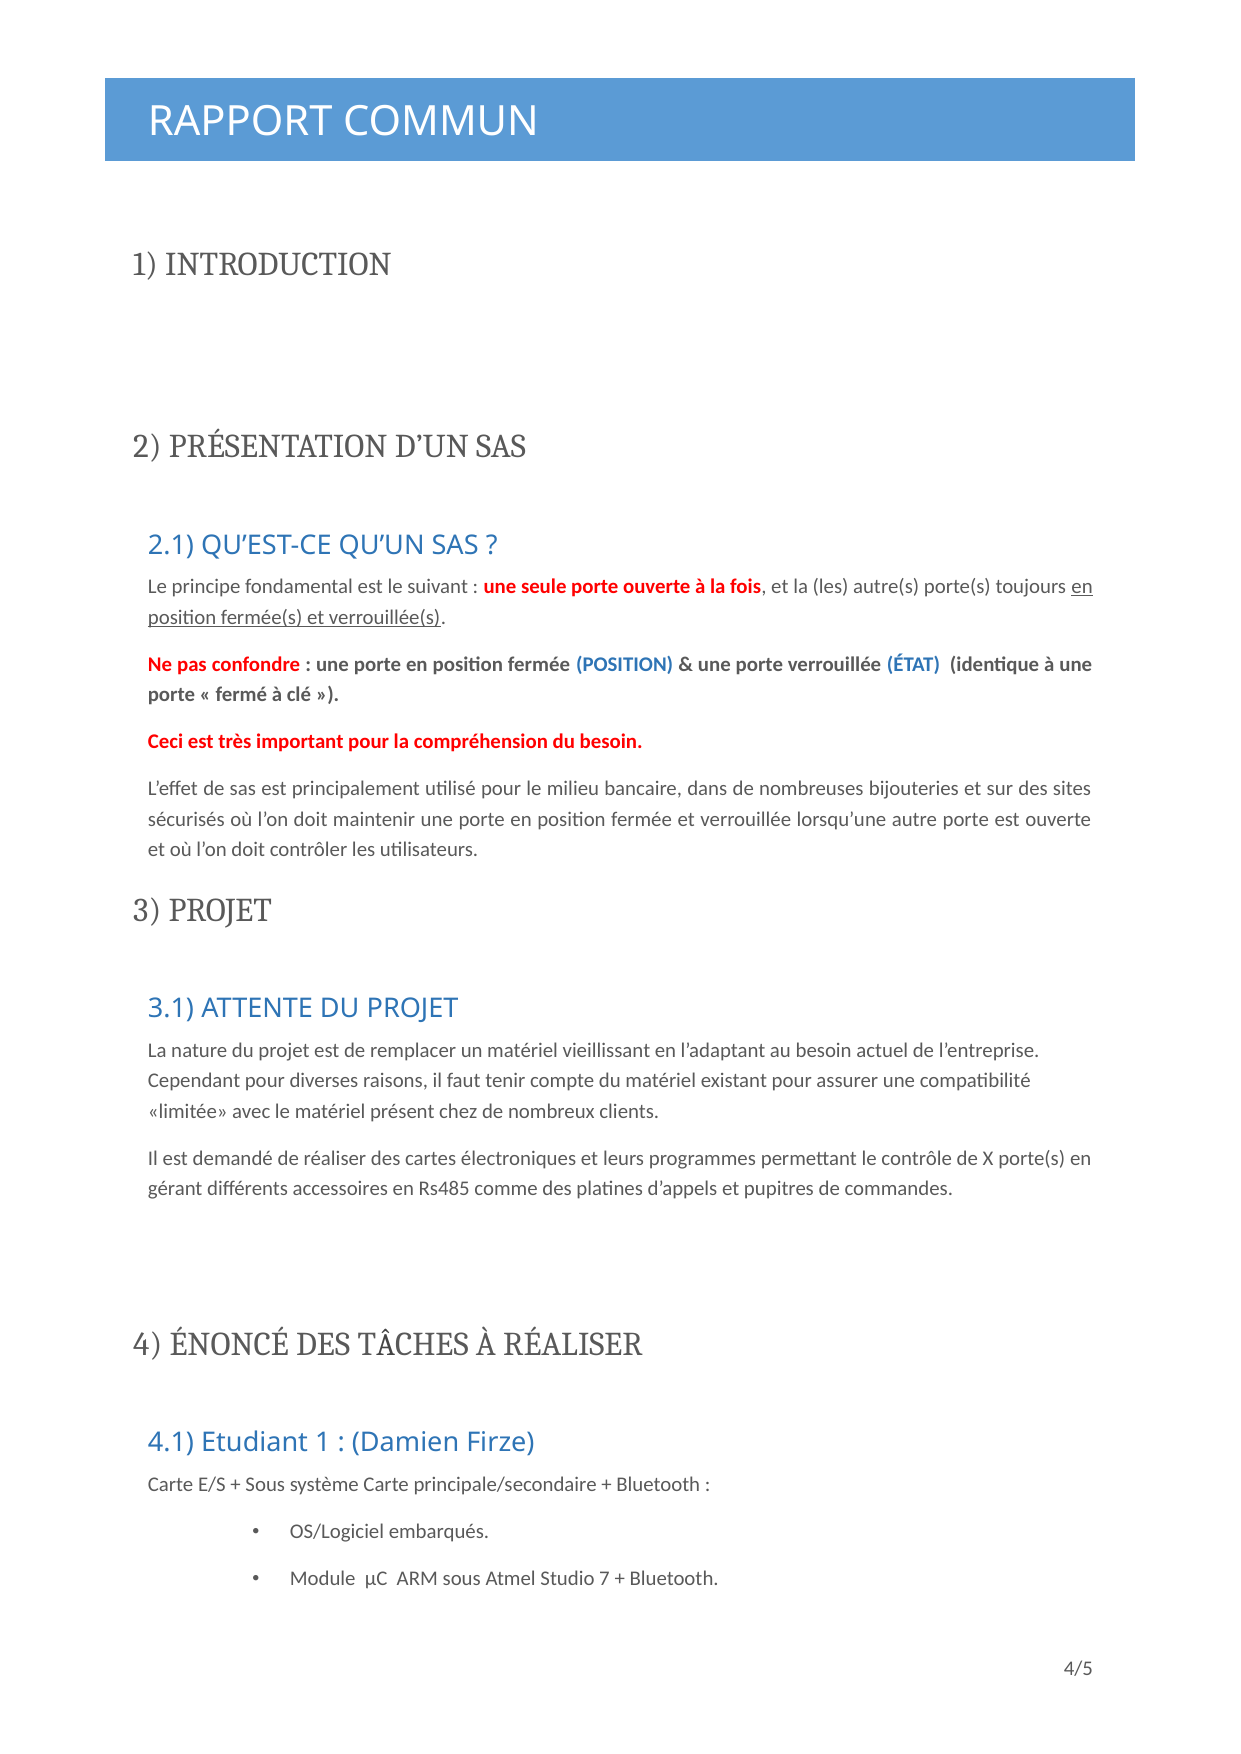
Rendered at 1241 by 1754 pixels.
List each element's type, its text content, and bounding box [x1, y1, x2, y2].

subtitle 2.1) QU’EST-CE QU’UN SAS ? [148, 525, 1093, 562]
text Ceci est très important pour la compréhension du besoin. [148, 728, 1093, 754]
subtitle 2) PRÉSENTATION D’UN SAS [133, 428, 1093, 466]
picture [903, 55, 1115, 78]
text Le principe fondamental est le suivant : une seule porte ouverte à la fois, et la (les) autre(s) porte(s) toujours en position fermée(s) et verrouillée(s). [148, 573, 1093, 629]
subtitle 1) INTRODUCTION [133, 246, 1093, 284]
picture [903, 161, 1115, 188]
text Il est demandé de réaliser des cartes électroniques et leurs programmes permettant le contrôle de X porte(s) en gérant différents accessoires en Rs485 comme des platines d’appels et pupitres de commandes. [148, 1145, 1093, 1201]
subtitle 3.1) ATTENTE DU PROJET [148, 989, 1093, 1026]
text L’effet de sas est principalement utilisé pour le milieu bancaire, dans de nombreuses bijouteries et sur des sites sécurisés où l’on doit maintenir une porte en position fermée et verrouillée lorsqu’une autre porte est ouverte et où l’on doit contrôler les utilisateurs. [148, 776, 1093, 862]
text La nature du projet est de remplacer un matériel vieillissant en l’adaptant au besoin actuel de l’entreprise. Cependant pour diverses raisons, il faut tenir compte du matériel existant pour assurer une compatibilité «limitée» avec le matériel présent chez de nombreux clients. [148, 1037, 1093, 1123]
text Carte E/S + Sous système Carte principale/secondaire + Bluetooth : [148, 1471, 1093, 1496]
text Ne pas confondre : une porte en position fermée (POSITION) & une porte verrouillée (ÉTAT) (identique à une porte « fermé à clé »). [148, 651, 1093, 707]
list Module µC ARM sous Atmel Studio 7 + Bluetooth. [252, 1565, 1093, 1590]
subtitle 3) PROJET [133, 892, 1093, 930]
subtitle 4.1) Etudiant 1 : (Damien Firze) [148, 1422, 1093, 1459]
subtitle 4) ÉNONCÉ DES TÂCHES À RÉALISER [133, 1325, 1093, 1363]
list OS/Logiciel embarqués. [252, 1518, 1093, 1543]
